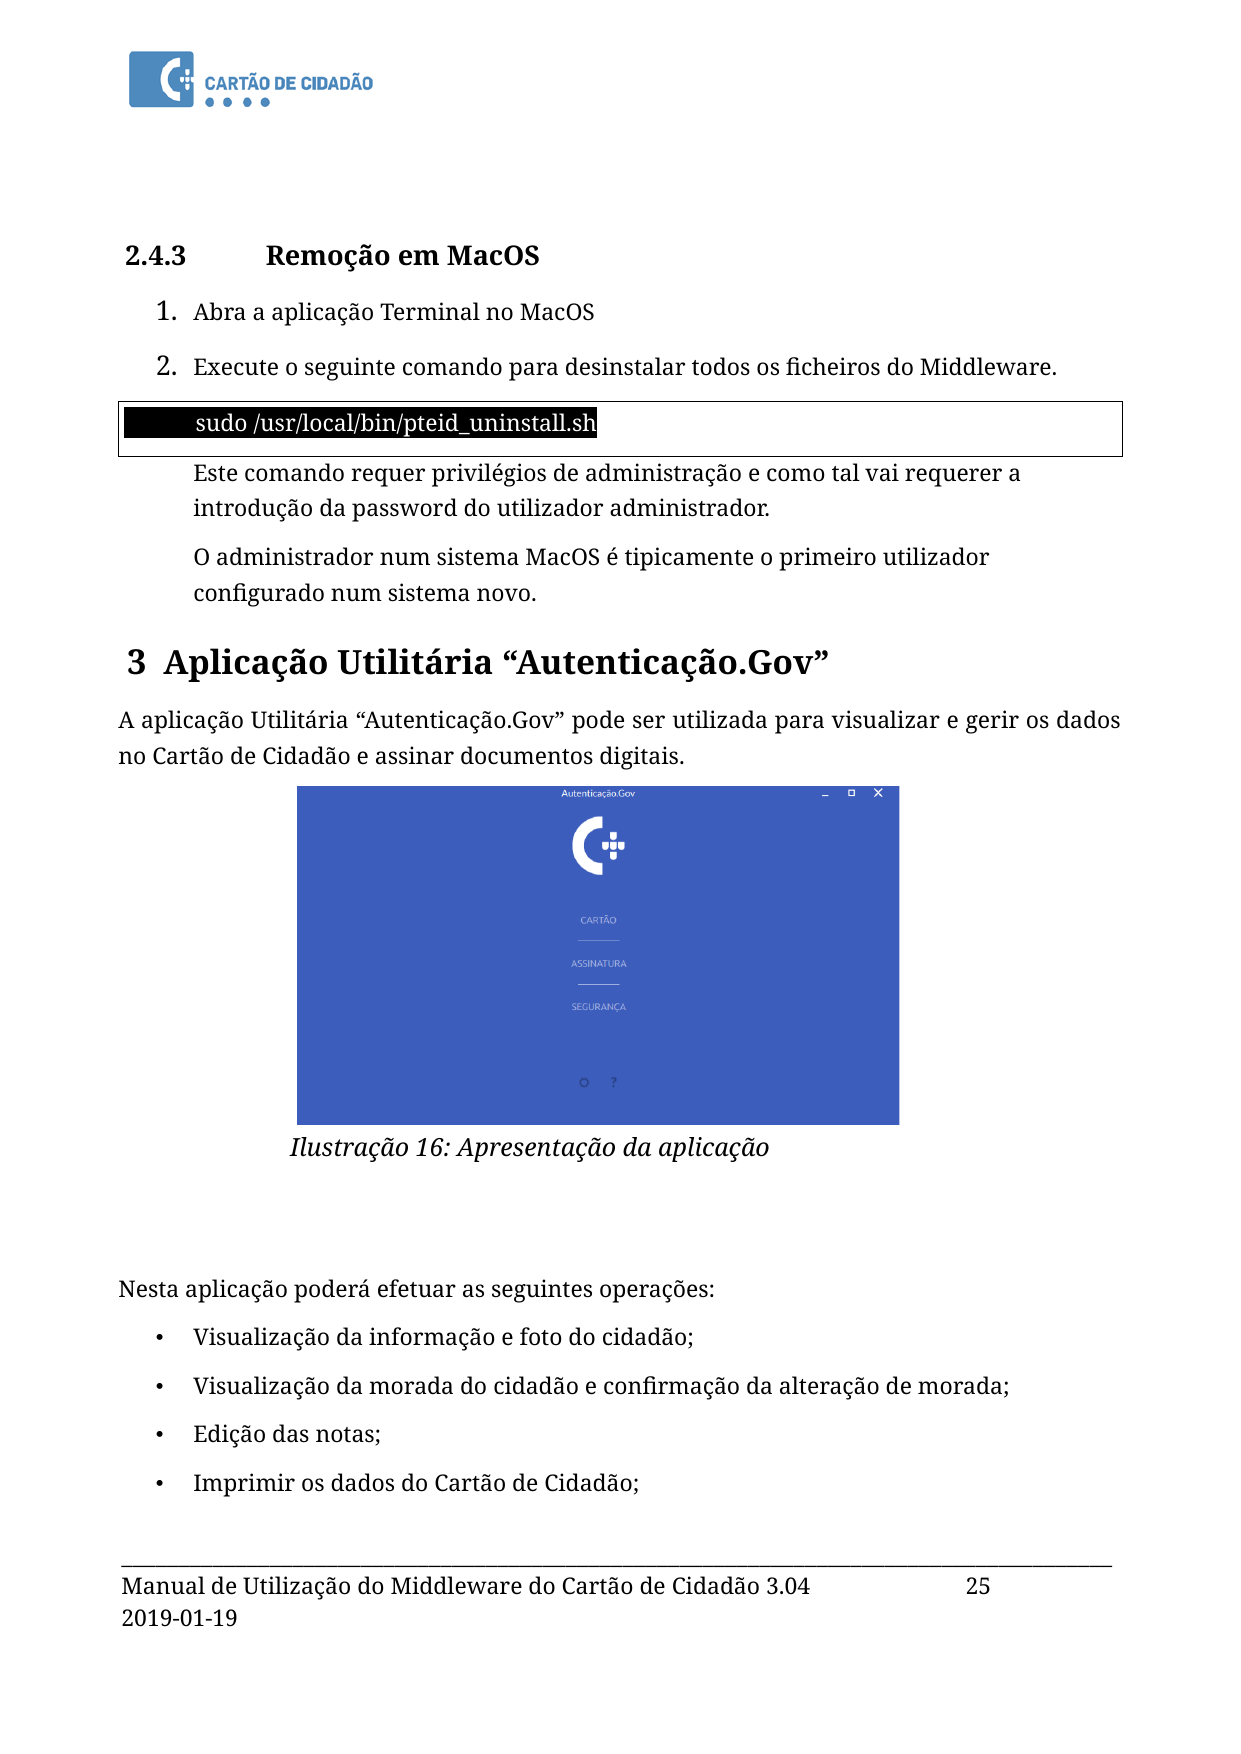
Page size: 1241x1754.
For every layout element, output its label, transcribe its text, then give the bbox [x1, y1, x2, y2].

list Edição das notas; [156, 1418, 1122, 1449]
list Visualização da morada do cidadão e confirmação da alteração de morada; [156, 1370, 1122, 1401]
list Imprimir os dados do Cartão de Cidadão; [156, 1467, 1122, 1498]
list Execute o seguinte comando para desinstalar todos os ficheiros do Middleware. [156, 346, 1122, 383]
subtitle Remoção em MacOS [118, 236, 1122, 273]
picture [127, 45, 420, 115]
list Este comando requer privilégios de administração e como tal vai requerer a introdução da password do utilizador administrador. [156, 457, 1122, 524]
table_header sudo /usr/local/bin/pteid_uninstall.sh [119, 402, 1122, 456]
text A aplicação Utilitária “Autenticação.Gov” pode ser utilizada para visualizar e gerir os dados no Cartão de Cidadão e assinar documentos digitais. [118, 704, 1122, 771]
subtitle Aplicação Utilitária “Autenticação.Gov” [118, 638, 1122, 684]
list O administrador num sistema MacOS é tipicamente o primeiro utilizador configurado num sistema novo. [156, 541, 1122, 608]
list Abra a aplicação Terminal no MacOS [156, 291, 1122, 328]
text Ilustração 16: Apresentação da aplicação [290, 1125, 907, 1164]
picture [297, 786, 900, 1125]
list Visualização da informação e foto do cidadão; [156, 1321, 1122, 1352]
text Nesta aplicação poderá efetuar as seguintes operações: [118, 1273, 1122, 1304]
